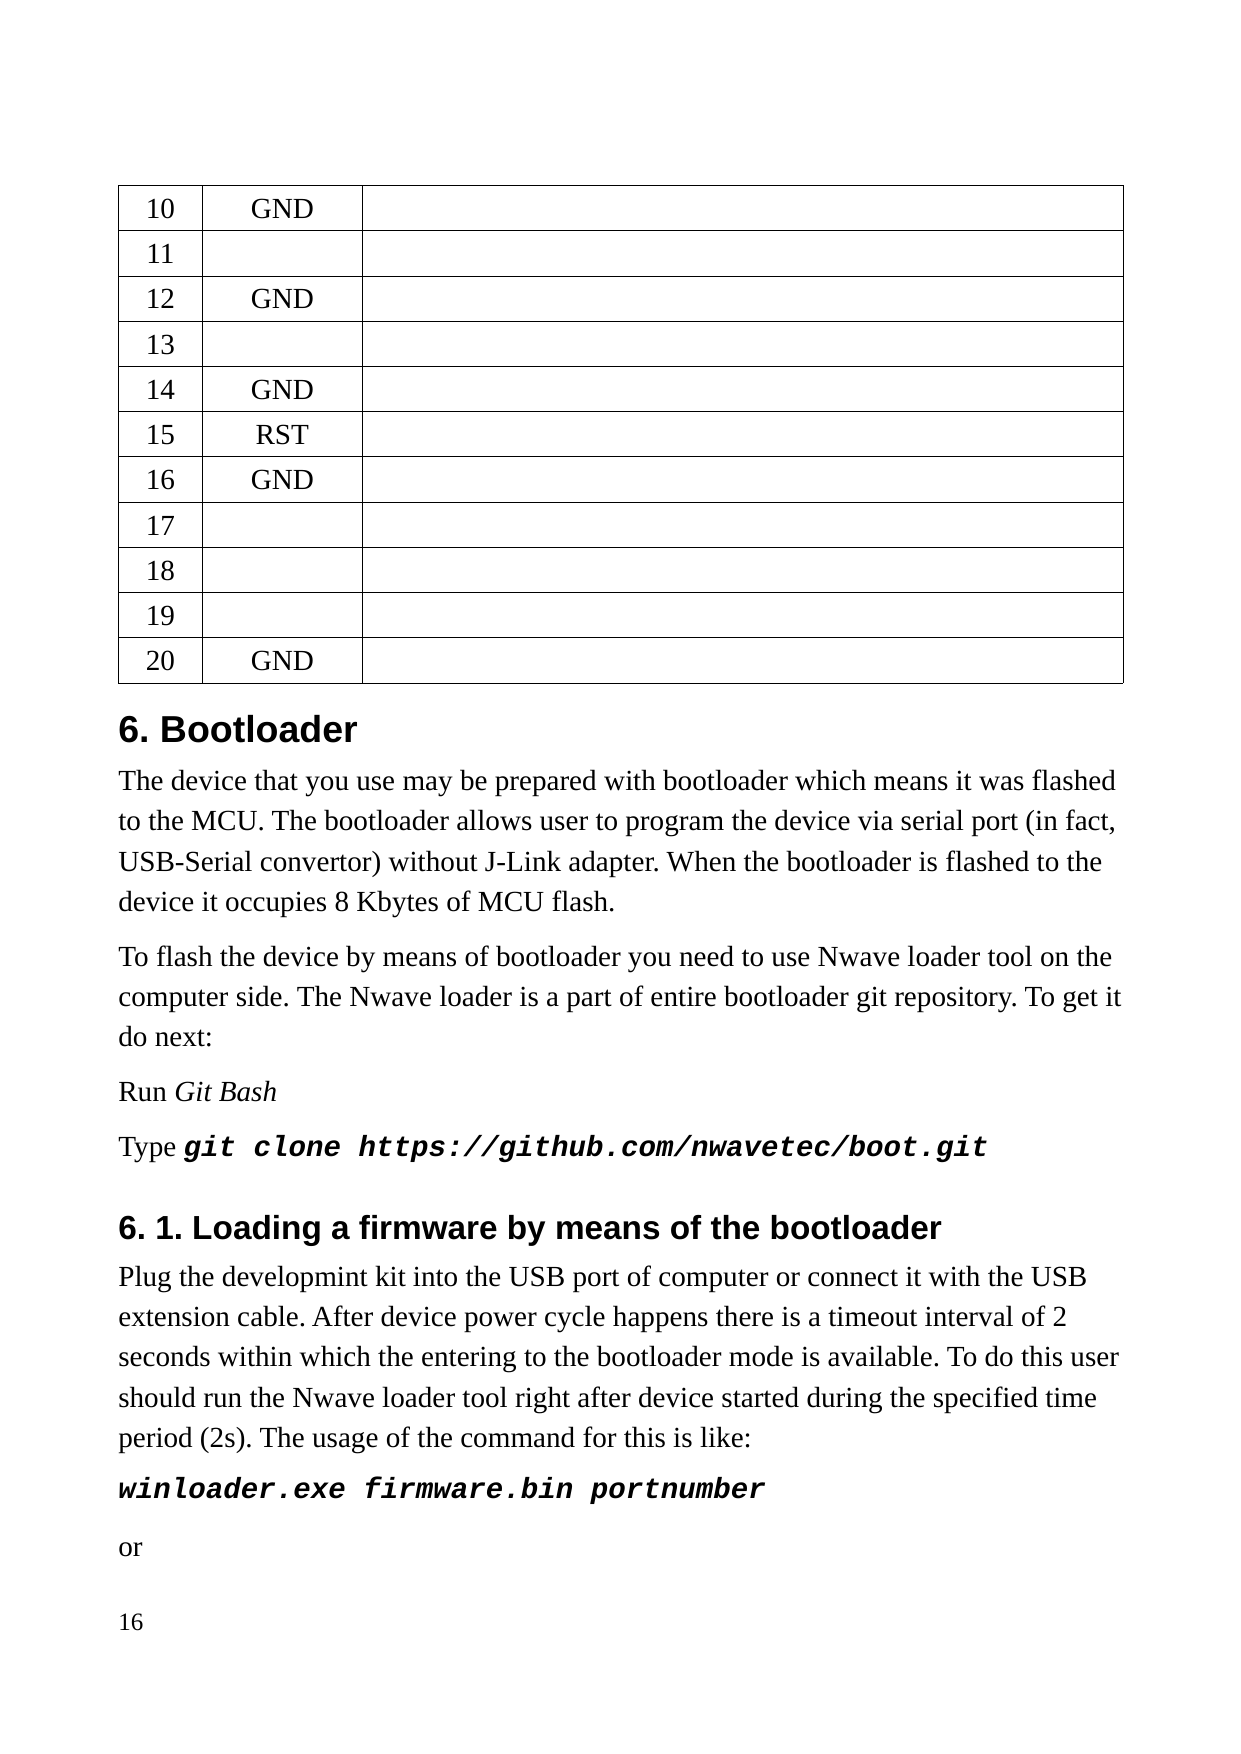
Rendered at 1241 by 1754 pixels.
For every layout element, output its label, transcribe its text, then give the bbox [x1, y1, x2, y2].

table_cell 19 [119, 593, 202, 637]
table_cell 17 [119, 503, 202, 547]
table_cell 18 [119, 548, 202, 592]
table_cell RST [203, 412, 362, 456]
text Plug the developmint kit into the USB port of computer or connect it with the USB extension cable. After device power cycle happens there is a timeout interval of 2 seconds within which the entering to the bootloader mode is available. To do this user should run the Nwave loader tool right after device started during the specified time period (2s). The usage of the command for this is like: [118, 1259, 1122, 1453]
text To flash the device by means of bootloader you need to use Nwave loader tool on the computer side. The Nwave loader is a part of entire bootloader git repository. To get it do next: [118, 939, 1122, 1053]
text Run Git Bash [118, 1074, 1122, 1107]
table_cell GND [203, 457, 362, 502]
table_cell GND [203, 638, 362, 682]
table_cell [363, 367, 1123, 411]
table_cell [363, 593, 1123, 637]
table_cell [203, 593, 362, 637]
table_cell 11 [119, 231, 202, 276]
table_cell 15 [119, 412, 202, 456]
table_cell 16 [119, 457, 202, 502]
table_cell 13 [119, 322, 202, 366]
text winloader.exe firmware.bin portnumber [118, 1475, 1122, 1508]
table_cell [203, 322, 362, 366]
table_cell 14 [119, 367, 202, 411]
subtitle 6. 1. Loading a firmware by means of the bootloader [118, 1208, 1122, 1247]
subtitle 6. Bootloader [118, 708, 1122, 751]
table_cell [363, 186, 1123, 230]
table_cell 10 [119, 186, 202, 230]
table_cell [363, 457, 1123, 502]
text or [118, 1529, 1122, 1562]
table_cell [363, 548, 1123, 592]
table_cell 20 [119, 638, 202, 682]
table_cell [363, 412, 1123, 456]
table_cell [363, 322, 1123, 366]
table_cell GND [203, 367, 362, 411]
table_cell GND [203, 186, 362, 230]
table_cell [363, 503, 1123, 547]
table_cell 12 [119, 277, 202, 321]
table_cell GND [203, 277, 362, 321]
table_cell [203, 548, 362, 592]
table_cell [203, 231, 362, 276]
text Type git clone https://github.com/nwavetec/boot.git [118, 1129, 1122, 1165]
table_cell [363, 231, 1123, 276]
text The device that you use may be prepared with bootloader which means it was flashed to the MCU. The bootloader allows user to program the device via serial port (in fact, USB-Serial convertor) without J-Link adapter. When the bootloader is flashed to the device it occupies 8 Kbytes of MCU flash. [118, 763, 1122, 917]
table_cell [363, 638, 1123, 682]
table_cell [363, 277, 1123, 321]
table_cell [203, 503, 362, 547]
